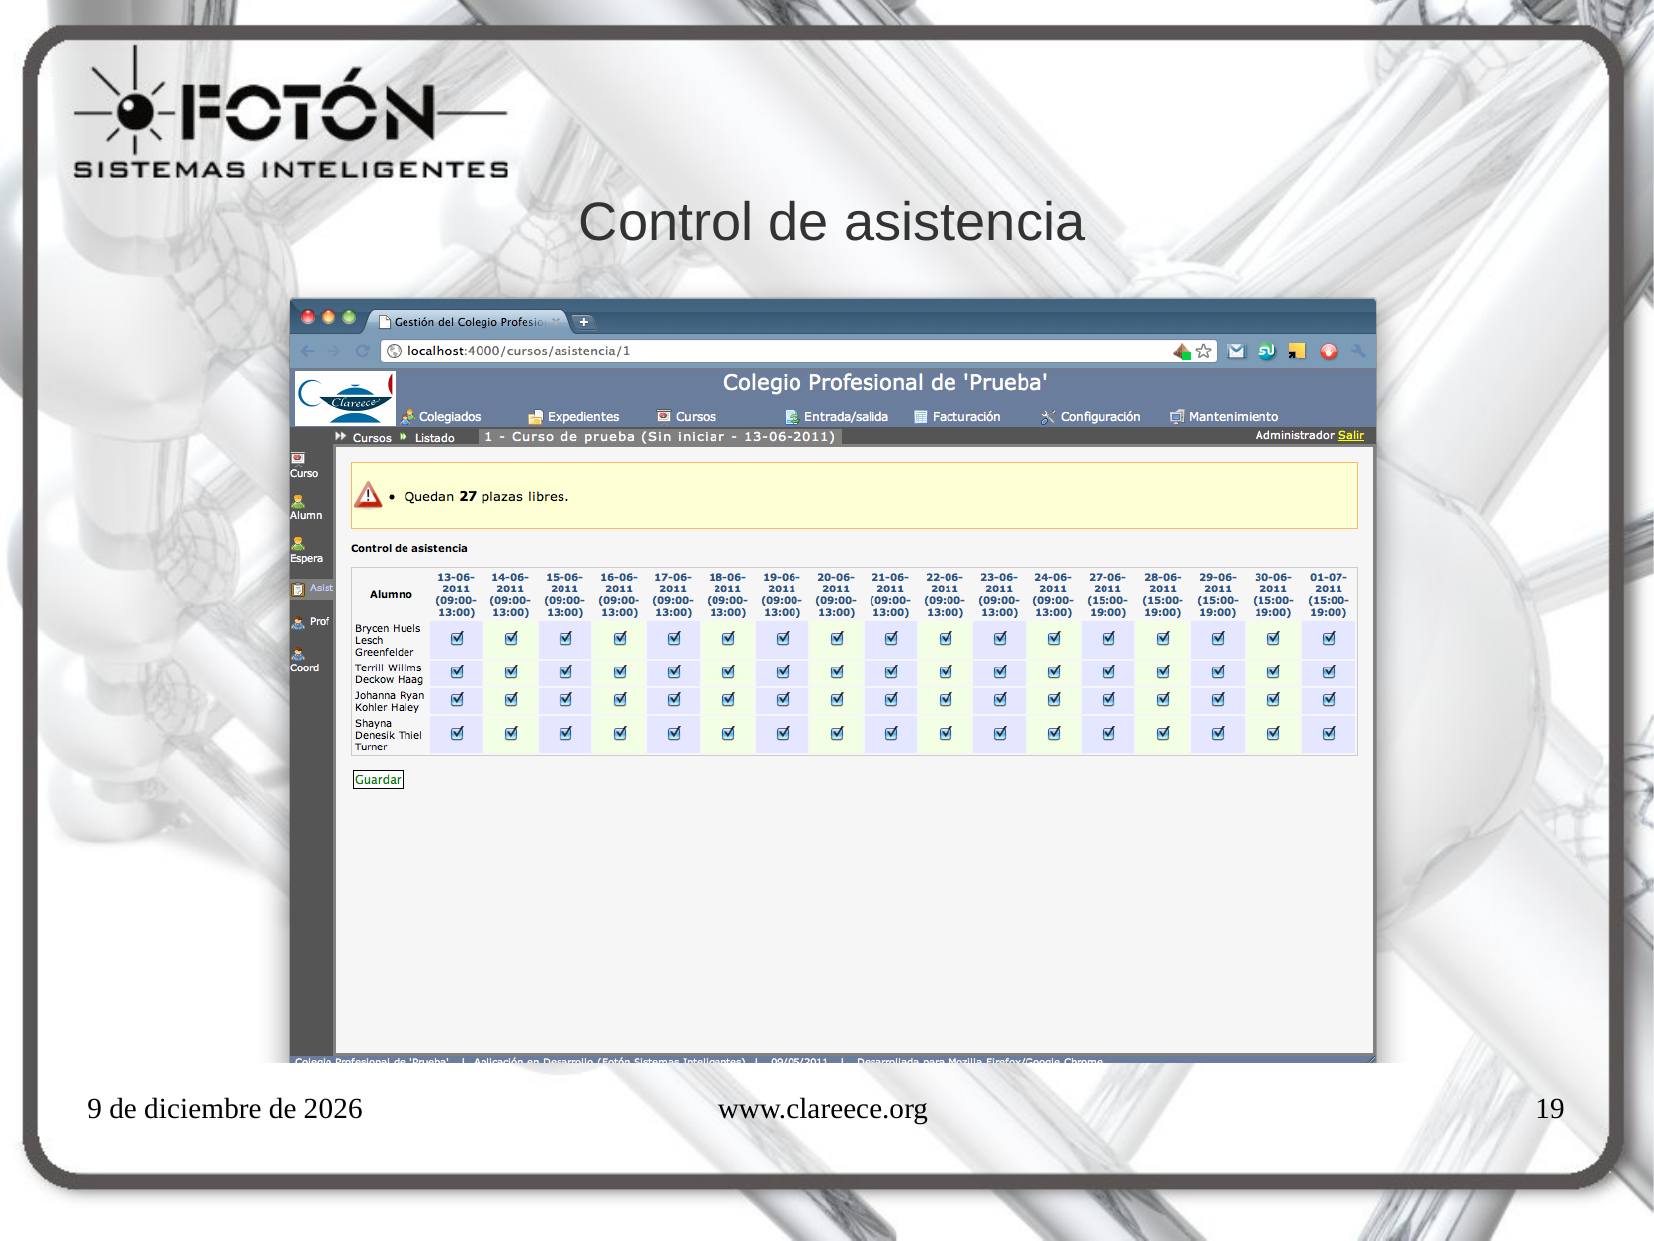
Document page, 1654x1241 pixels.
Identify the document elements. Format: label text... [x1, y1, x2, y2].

picture [0, 0, 1654, 1241]
title Control de asistencia [88, 177, 1577, 266]
